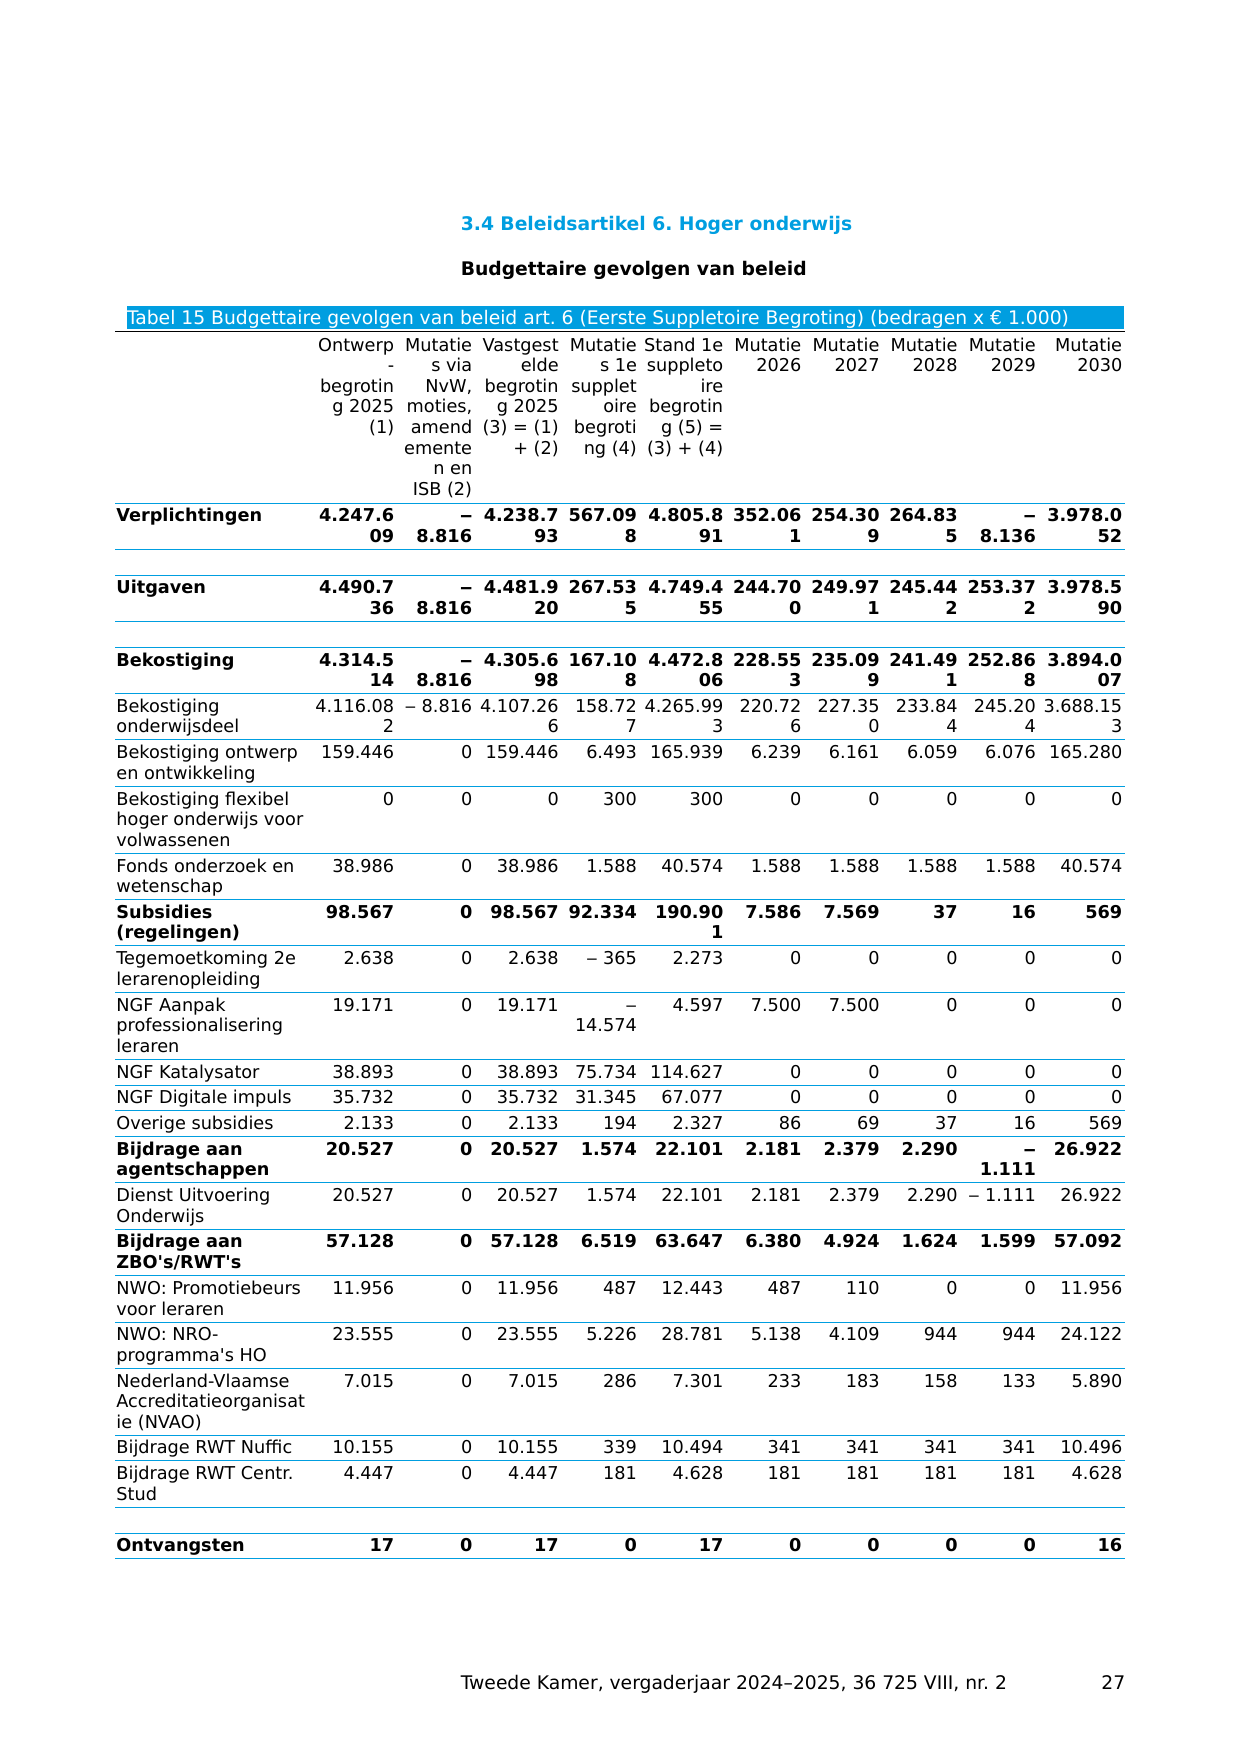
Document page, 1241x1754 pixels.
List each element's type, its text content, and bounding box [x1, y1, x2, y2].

table_cell 0 [1039, 787, 1125, 853]
table_cell NWO: Promotiebeurs voor leraren [115, 1276, 310, 1321]
table_cell 4.247.609 [310, 504, 397, 549]
table_cell 0 [726, 1086, 804, 1110]
table_cell Vastgestelde begroting 2025 (3) = (1) + (2) [475, 332, 561, 502]
table_cell 114.627 [640, 1060, 726, 1084]
table_cell 0 [726, 946, 804, 992]
table_cell [960, 550, 1038, 574]
table_cell 227.350 [804, 694, 882, 739]
table_cell [1039, 622, 1125, 647]
table_cell [882, 1508, 960, 1532]
table_cell [310, 550, 397, 574]
table_cell Verplichtingen [115, 504, 310, 549]
table_cell 2.290 [882, 1183, 960, 1229]
table_cell 133 [960, 1369, 1038, 1435]
table_cell 165.280 [1039, 740, 1125, 786]
table_cell Dienst Uitvoering Onderwijs [115, 1183, 310, 1229]
table_cell 0 [960, 1086, 1038, 1110]
table_cell ‒ 1.111 [960, 1183, 1038, 1229]
table_cell 1.588 [726, 854, 804, 899]
table_cell [726, 550, 804, 574]
table_cell 245.442 [882, 576, 960, 621]
table_cell 487 [561, 1276, 639, 1321]
table_cell 4.597 [640, 993, 726, 1059]
table_cell [640, 622, 726, 647]
table_cell 98.567 [310, 900, 397, 945]
table_cell 0 [1039, 993, 1125, 1059]
table_cell 0 [882, 1060, 960, 1084]
table_cell 10.496 [1039, 1436, 1125, 1460]
table_cell 17 [310, 1534, 397, 1558]
table_cell [310, 1508, 397, 1532]
table_cell 57.128 [475, 1230, 561, 1275]
table_cell 67.077 [640, 1086, 726, 1110]
table_cell 6.059 [882, 740, 960, 786]
table_cell 252.868 [960, 648, 1038, 693]
table_cell 11.956 [475, 1276, 561, 1321]
table_cell 6.380 [726, 1230, 804, 1275]
table_cell 26.922 [1039, 1183, 1125, 1229]
table_cell 19.171 [475, 993, 561, 1059]
table_cell 4.490.736 [310, 576, 397, 621]
table_cell 300 [640, 787, 726, 853]
table_cell 0 [397, 1183, 475, 1229]
table_cell 16 [1039, 1534, 1125, 1558]
table_cell Fonds onderzoek en wetenschap [115, 854, 310, 899]
table_cell 57.128 [310, 1230, 397, 1275]
table_cell 0 [882, 993, 960, 1059]
table_cell Mutaties 1e suppletoire begroting (4) [561, 332, 639, 502]
table_cell 4.805.891 [640, 504, 726, 549]
table_cell ‒ 365 [561, 946, 639, 992]
table_cell [640, 1508, 726, 1532]
table_cell 944 [882, 1323, 960, 1368]
table_cell 4.265.993 [640, 694, 726, 739]
table_cell [882, 622, 960, 647]
table_cell 0 [960, 1060, 1038, 1084]
title 3.4 Beleidsartikel 6. Hoger onderwijs [461, 213, 1125, 234]
table_cell 4.924 [804, 1230, 882, 1275]
table_cell 38.893 [475, 1060, 561, 1084]
table_cell 37 [882, 900, 960, 945]
table_cell 0 [475, 787, 561, 853]
table_cell 0 [397, 1323, 475, 1368]
table_cell 0 [397, 1111, 475, 1136]
table_cell 4.447 [475, 1461, 561, 1507]
table_cell 0 [960, 946, 1038, 992]
table_cell 0 [960, 993, 1038, 1059]
table_cell 159.446 [310, 740, 397, 786]
table_cell 249.971 [804, 576, 882, 621]
table_cell 0 [397, 1436, 475, 1460]
table_cell 2.379 [804, 1137, 882, 1182]
table_cell 181 [561, 1461, 639, 1507]
table_cell NGF Digitale impuls [115, 1086, 310, 1110]
table_cell 11.956 [310, 1276, 397, 1321]
table_cell 40.574 [1039, 854, 1125, 899]
table_cell NGF Katalysator [115, 1060, 310, 1084]
table_cell 7.500 [726, 993, 804, 1059]
table_cell 57.092 [1039, 1230, 1125, 1275]
table_cell 10.155 [475, 1436, 561, 1460]
table_cell 352.061 [726, 504, 804, 549]
table_cell Mutatie 2030 [1039, 332, 1125, 502]
table_cell [1039, 1508, 1125, 1532]
table_cell 63.647 [640, 1230, 726, 1275]
table_cell 158 [882, 1369, 960, 1435]
table_cell 0 [804, 787, 882, 853]
table_cell 6.493 [561, 740, 639, 786]
table_cell 159.446 [475, 740, 561, 786]
table_cell [115, 550, 310, 574]
table_cell 0 [882, 1534, 960, 1558]
table_cell 92.334 [561, 900, 639, 945]
table_cell 4.628 [1039, 1461, 1125, 1507]
table_cell 0 [804, 1534, 882, 1558]
table_cell [882, 550, 960, 574]
table_cell [804, 550, 882, 574]
table_cell 220.726 [726, 694, 804, 739]
table_cell 267.535 [561, 576, 639, 621]
table_cell Bijdrage aan agentschappen [115, 1137, 310, 1182]
table_cell ‒ 1.111 [960, 1137, 1038, 1182]
table_cell 0 [397, 854, 475, 899]
table_cell 181 [804, 1461, 882, 1507]
table_cell 16 [960, 1111, 1038, 1136]
table_cell [726, 622, 804, 647]
table_cell 0 [397, 946, 475, 992]
table_cell Tegemoetkoming 2e lerarenopleiding [115, 946, 310, 992]
table_cell 0 [1039, 946, 1125, 992]
table_cell 23.555 [310, 1323, 397, 1368]
table_cell 1.588 [804, 854, 882, 899]
table_cell 0 [882, 1276, 960, 1321]
table_cell 183 [804, 1369, 882, 1435]
table_cell 5.138 [726, 1323, 804, 1368]
table_cell 0 [1039, 1060, 1125, 1084]
table_cell Bijdrage RWT Centr. Stud [115, 1461, 310, 1507]
table_cell 0 [397, 1369, 475, 1435]
table_cell 3.894.007 [1039, 648, 1125, 693]
table_cell [397, 550, 475, 574]
table_cell 2.638 [475, 946, 561, 992]
table_cell 7.301 [640, 1369, 726, 1435]
table_cell Overige subsidies [115, 1111, 310, 1136]
table_cell 341 [882, 1436, 960, 1460]
table_cell 1.588 [960, 854, 1038, 899]
table_cell [115, 332, 310, 502]
table_cell 4.238.793 [475, 504, 561, 549]
table_cell 0 [397, 993, 475, 1059]
table_cell ‒ 8.816 [397, 694, 475, 739]
table_cell 7.015 [310, 1369, 397, 1435]
table_cell 0 [397, 900, 475, 945]
table_cell 7.586 [726, 900, 804, 945]
table_cell 181 [882, 1461, 960, 1507]
table_cell 235.099 [804, 648, 882, 693]
table_cell [640, 550, 726, 574]
table_cell Mutatie 2029 [960, 332, 1038, 502]
table_cell 31.345 [561, 1086, 639, 1110]
table_cell 20.527 [310, 1137, 397, 1182]
table_cell ‒ 8.816 [397, 504, 475, 549]
table_cell 241.491 [882, 648, 960, 693]
table_cell 244.700 [726, 576, 804, 621]
table_cell [561, 550, 639, 574]
table_cell Bekostiging flexibel hoger onderwijs voor volwassenen [115, 787, 310, 853]
table_cell Bekostiging ontwerp en ontwikkeling [115, 740, 310, 786]
table_cell 300 [561, 787, 639, 853]
table_cell [1039, 550, 1125, 574]
table_cell 158.727 [561, 694, 639, 739]
table_cell 341 [960, 1436, 1038, 1460]
table_cell 228.553 [726, 648, 804, 693]
table_cell 2.133 [310, 1111, 397, 1136]
table_cell 1.599 [960, 1230, 1038, 1275]
table_cell [561, 1508, 639, 1532]
table_cell 569 [1039, 900, 1125, 945]
table_cell 10.494 [640, 1436, 726, 1460]
table_cell 0 [960, 1534, 1038, 1558]
table_cell [310, 622, 397, 647]
table_cell 0 [726, 1060, 804, 1084]
table_cell 0 [804, 1060, 882, 1084]
table_cell 1.574 [561, 1183, 639, 1229]
table_cell Nederland-Vlaamse Accreditatieorganisatie (NVAO) [115, 1369, 310, 1435]
table_cell 20.527 [475, 1137, 561, 1182]
table_cell 944 [960, 1323, 1038, 1368]
table_cell 4.628 [640, 1461, 726, 1507]
table_cell Ontwerp-begroting 2025 (1) [310, 332, 397, 502]
table_cell 567.098 [561, 504, 639, 549]
table_cell 38.893 [310, 1060, 397, 1084]
table_cell Mutatie 2026 [726, 332, 804, 502]
table_cell 2.290 [882, 1137, 960, 1182]
table_cell 40.574 [640, 854, 726, 899]
table_cell [960, 1508, 1038, 1532]
table_cell 181 [960, 1461, 1038, 1507]
table_cell 0 [397, 1086, 475, 1110]
table_cell 0 [397, 1276, 475, 1321]
table_cell Mutaties via NvW, moties, amendementen en ISB (2) [397, 332, 475, 502]
table_cell 4.314.514 [310, 648, 397, 693]
table_cell 0 [397, 740, 475, 786]
table_cell 6.076 [960, 740, 1038, 786]
table_cell 264.835 [882, 504, 960, 549]
table_cell 24.122 [1039, 1323, 1125, 1368]
table_cell 110 [804, 1276, 882, 1321]
table_cell [115, 1508, 310, 1532]
table_cell 1.574 [561, 1137, 639, 1182]
table_cell [960, 622, 1038, 647]
table_cell [475, 622, 561, 647]
table_cell 0 [561, 1534, 639, 1558]
table_cell Bekostiging [115, 648, 310, 693]
table_cell 2.181 [726, 1137, 804, 1182]
table_cell [804, 1508, 882, 1532]
table_cell 0 [397, 1461, 475, 1507]
table_cell 69 [804, 1111, 882, 1136]
table_cell ‒ 8.136 [960, 504, 1038, 549]
table_cell 1.588 [561, 854, 639, 899]
table_cell Uitgaven [115, 576, 310, 621]
table_cell 28.781 [640, 1323, 726, 1368]
table_cell 4.472.806 [640, 648, 726, 693]
table_cell 254.309 [804, 504, 882, 549]
table_cell 23.555 [475, 1323, 561, 1368]
table_cell 6.519 [561, 1230, 639, 1275]
table_cell 4.107.266 [475, 694, 561, 739]
table_cell [561, 622, 639, 647]
table_cell 10.155 [310, 1436, 397, 1460]
table_cell 3.978.590 [1039, 576, 1125, 621]
table_cell 286 [561, 1369, 639, 1435]
table_cell 2.133 [475, 1111, 561, 1136]
table_cell 3.978.052 [1039, 504, 1125, 549]
table_cell 0 [726, 787, 804, 853]
table_cell 253.372 [960, 576, 1038, 621]
table_cell 5.226 [561, 1323, 639, 1368]
table_cell 0 [882, 946, 960, 992]
table_cell 98.567 [475, 900, 561, 945]
table_cell 2.379 [804, 1183, 882, 1229]
table_cell [475, 550, 561, 574]
title Budgettaire gevolgen van beleid [461, 258, 1125, 280]
table_cell 569 [1039, 1111, 1125, 1136]
table_cell Mutatie 2028 [882, 332, 960, 502]
table_cell 4.481.920 [475, 576, 561, 621]
table_cell 245.204 [960, 694, 1038, 739]
table_cell 0 [397, 1137, 475, 1182]
table_cell [804, 622, 882, 647]
table_cell 0 [960, 787, 1038, 853]
table_cell 1.588 [882, 854, 960, 899]
table_cell 0 [397, 1060, 475, 1084]
table_cell 0 [960, 1276, 1038, 1321]
table_cell 190.901 [640, 900, 726, 945]
table_header Tabel 15 Budgettaire gevolgen van beleid art. 6 (Eerste Suppletoire Begroting) (bedragen x € 1.000) [115, 304, 1125, 331]
table_cell 0 [726, 1534, 804, 1558]
table_cell [475, 1508, 561, 1532]
table_cell 165.939 [640, 740, 726, 786]
table_cell 20.527 [475, 1183, 561, 1229]
table_cell Stand 1e suppletoire begroting (5) = (3) + (4) [640, 332, 726, 502]
table_cell 20.527 [310, 1183, 397, 1229]
table_cell 181 [726, 1461, 804, 1507]
table_cell 341 [804, 1436, 882, 1460]
table_cell 0 [397, 787, 475, 853]
table_cell 0 [882, 787, 960, 853]
table_cell 0 [804, 1086, 882, 1110]
table_cell 0 [397, 1534, 475, 1558]
table_cell 1.624 [882, 1230, 960, 1275]
table_cell 35.732 [310, 1086, 397, 1110]
table_cell 75.734 [561, 1060, 639, 1084]
table_cell Ontvangsten [115, 1534, 310, 1558]
table_cell 233 [726, 1369, 804, 1435]
table_cell 341 [726, 1436, 804, 1460]
table_cell 19.171 [310, 993, 397, 1059]
table_cell 16 [960, 900, 1038, 945]
table_cell 194 [561, 1111, 639, 1136]
table_cell Subsidies (regelingen) [115, 900, 310, 945]
table_cell 2.273 [640, 946, 726, 992]
table_cell 12.443 [640, 1276, 726, 1321]
table_cell 3.688.153 [1039, 694, 1125, 739]
table_cell 0 [310, 787, 397, 853]
table_cell Bijdrage RWT Nuffic [115, 1436, 310, 1460]
table_cell 487 [726, 1276, 804, 1321]
table_cell 37 [882, 1111, 960, 1136]
table_cell 339 [561, 1436, 639, 1460]
table_cell Mutatie 2027 [804, 332, 882, 502]
table_cell ‒ 8.816 [397, 648, 475, 693]
table_cell [115, 622, 310, 647]
table_cell [397, 622, 475, 647]
table_cell 26.922 [1039, 1137, 1125, 1182]
table_cell 38.986 [310, 854, 397, 899]
table_cell 17 [475, 1534, 561, 1558]
table_cell 38.986 [475, 854, 561, 899]
table_cell 11.956 [1039, 1276, 1125, 1321]
table_cell 0 [804, 946, 882, 992]
table_cell 6.239 [726, 740, 804, 786]
table_cell 4.447 [310, 1461, 397, 1507]
table_cell Bijdrage aan ZBO's/RWT's [115, 1230, 310, 1275]
table_cell NGF Aanpak professionalisering leraren [115, 993, 310, 1059]
table_cell 4.305.698 [475, 648, 561, 693]
table_cell 7.500 [804, 993, 882, 1059]
table_cell 86 [726, 1111, 804, 1136]
table_cell [397, 1508, 475, 1532]
table_cell 17 [640, 1534, 726, 1558]
table_cell 0 [397, 1230, 475, 1275]
table_cell 0 [1039, 1086, 1125, 1110]
table_cell 2.638 [310, 946, 397, 992]
table_cell NWO: NRO-programma's HO [115, 1323, 310, 1368]
table_cell 2.327 [640, 1111, 726, 1136]
table_cell 6.161 [804, 740, 882, 786]
table_cell ‒ 8.816 [397, 576, 475, 621]
table_cell ‒ 14.574 [561, 993, 639, 1059]
table_cell 4.749.455 [640, 576, 726, 621]
table_cell 22.101 [640, 1137, 726, 1182]
table_cell 22.101 [640, 1183, 726, 1229]
table_cell 35.732 [475, 1086, 561, 1110]
table_cell 167.108 [561, 648, 639, 693]
table_cell Bekostiging onderwijsdeel [115, 694, 310, 739]
table_cell 5.890 [1039, 1369, 1125, 1435]
table_cell [726, 1508, 804, 1532]
table_cell 233.844 [882, 694, 960, 739]
table_cell 2.181 [726, 1183, 804, 1229]
table_cell 7.569 [804, 900, 882, 945]
table_cell 0 [882, 1086, 960, 1110]
table_cell 4.109 [804, 1323, 882, 1368]
table_cell 4.116.082 [310, 694, 397, 739]
table_cell 7.015 [475, 1369, 561, 1435]
